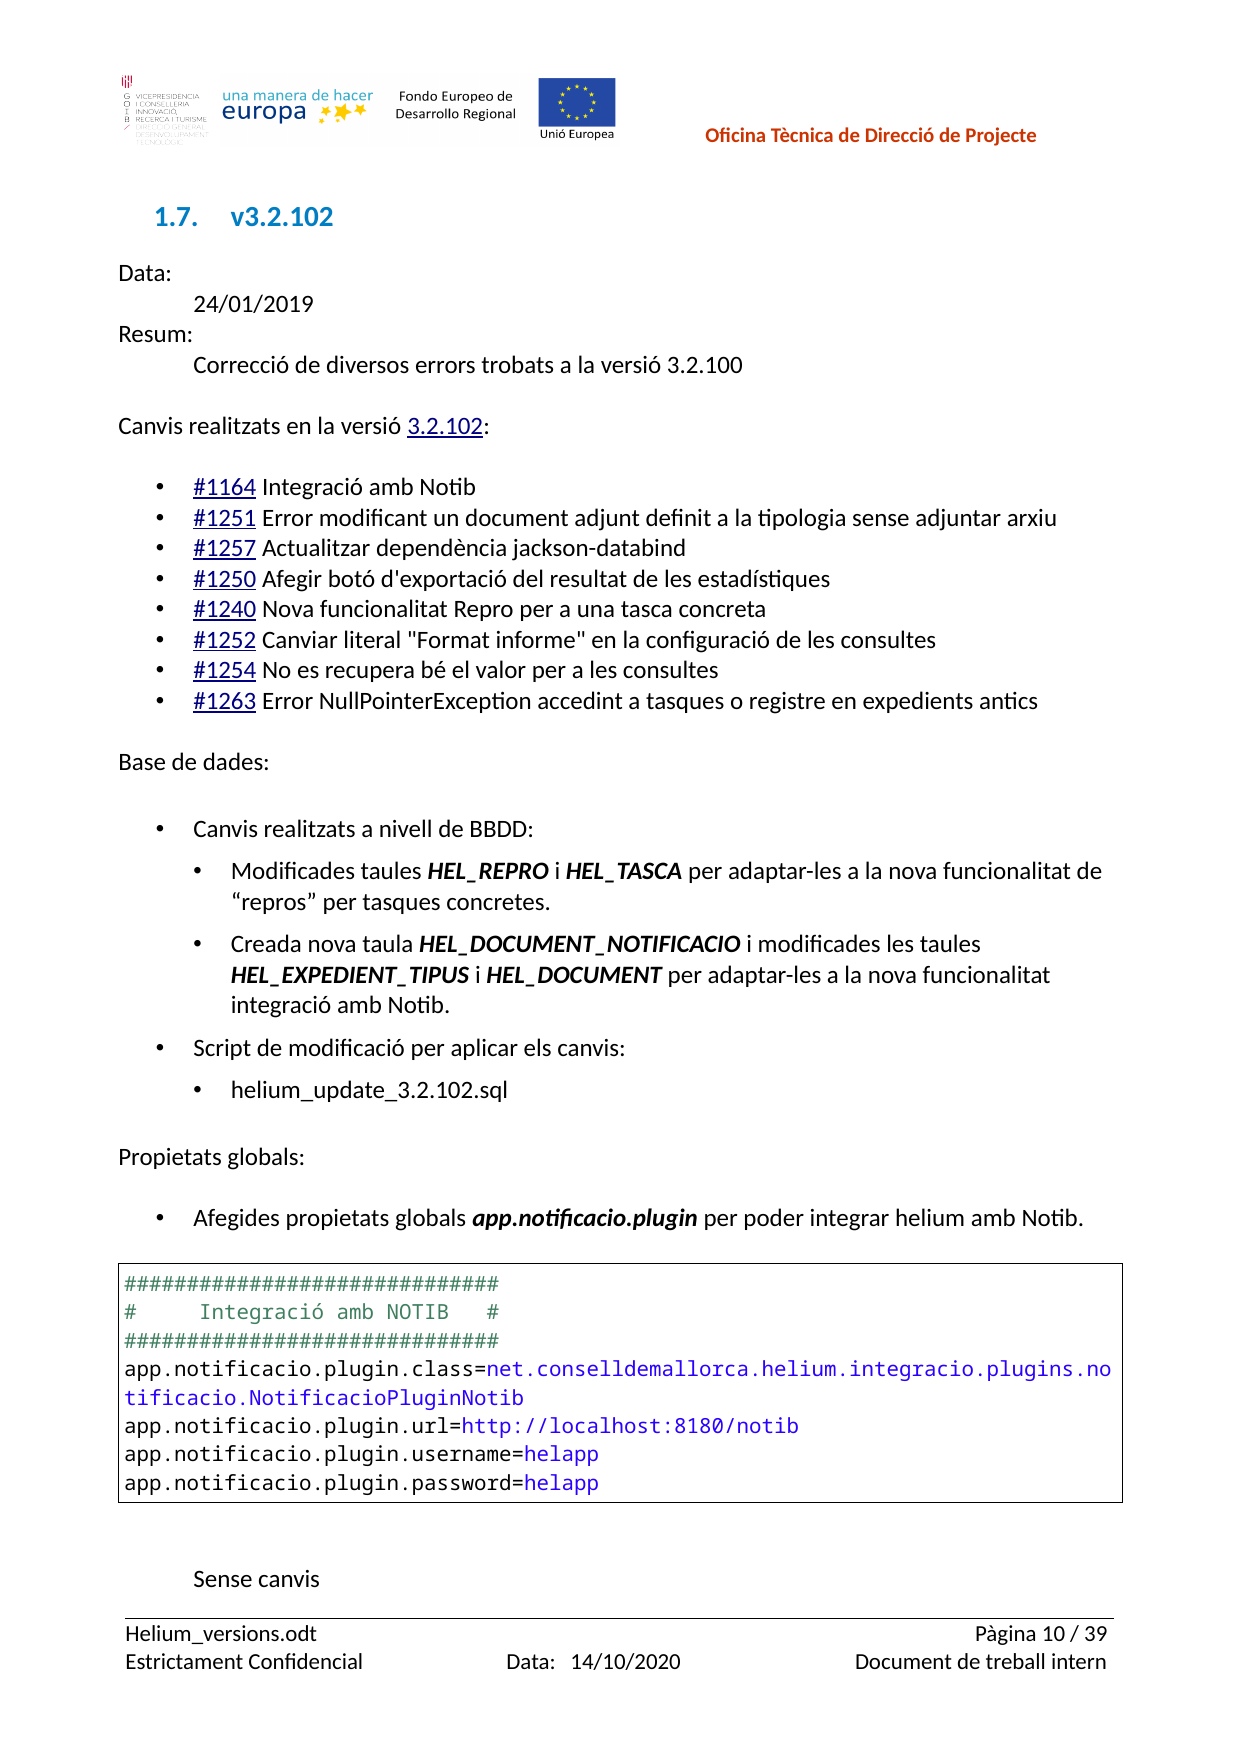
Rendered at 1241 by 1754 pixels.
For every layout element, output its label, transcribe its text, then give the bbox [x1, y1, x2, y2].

list Creada nova taula HEL_DOCUMENT_NOTIFICACIO i modificades les taules HEL_EXPEDIENT_TIPUS i HEL_DOCUMENT per adaptar-les a la nova funcionalitat integració amb Notib. [193, 928, 1122, 1020]
list #1254 No es recupera bé el valor per a les consultes [156, 654, 1122, 685]
list helium_update_3.2.102.sql [193, 1074, 1122, 1104]
subtitle v3.2.102 [153, 198, 1122, 234]
text Canvis realitzats en la versió 3.2.102: [118, 410, 1122, 441]
list Afegides propietats globals app.notificacio.plugin per poder integrar helium amb Notib. [156, 1202, 1122, 1233]
text Correcció de diversos errors trobats a la versió 3.2.100 [118, 349, 1122, 380]
text Base de dades: [118, 746, 1122, 776]
picture [118, 73, 213, 147]
text Sense canvis [118, 1563, 1122, 1594]
text 24/01/2019 [118, 288, 1122, 319]
list Script de modificació per aplicar els canvis: [156, 1032, 1122, 1062]
text Data: [118, 258, 1122, 288]
picture [219, 73, 621, 147]
list #1250 Afegir botó d'exportació del resultat de les estadístiques [156, 563, 1122, 593]
text Resum: [118, 319, 1122, 349]
table_header ############################## # Integració amb NOTIB # ############################## app.notificacio.plugin.class=net.conselldemallorca.helium.integracio.plugins.notificacio.NotificacioPluginNotib app.notificacio.plugin.url=http://localhost:8180/notib app.notificacio.plugin.username=helapp app.notificacio.plugin.password=helapp [119, 1264, 1122, 1502]
list Canvis realitzats a nivell de BBDD: [156, 813, 1122, 843]
list Modificades taules HEL_REPRO i HEL_TASCA per adaptar-les a la nova funcionalitat de “repros” per tasques concretes. [193, 855, 1122, 916]
text Propietats globals: [118, 1141, 1122, 1172]
list #1240 Nova funcionalitat Repro per a una tasca concreta [156, 593, 1122, 624]
list #1251 Error modificant un document adjunt definit a la tipologia sense adjuntar arxiu [156, 502, 1122, 532]
list #1263 Error NullPointerException accedint a tasques o registre en expedients antics [156, 685, 1122, 715]
list #1257 Actualitzar dependència jackson-databind [156, 532, 1122, 563]
list #1164 Integració amb Notib [156, 471, 1122, 502]
list #1252 Canviar literal "Format informe" en la configuració de les consultes [156, 624, 1122, 654]
